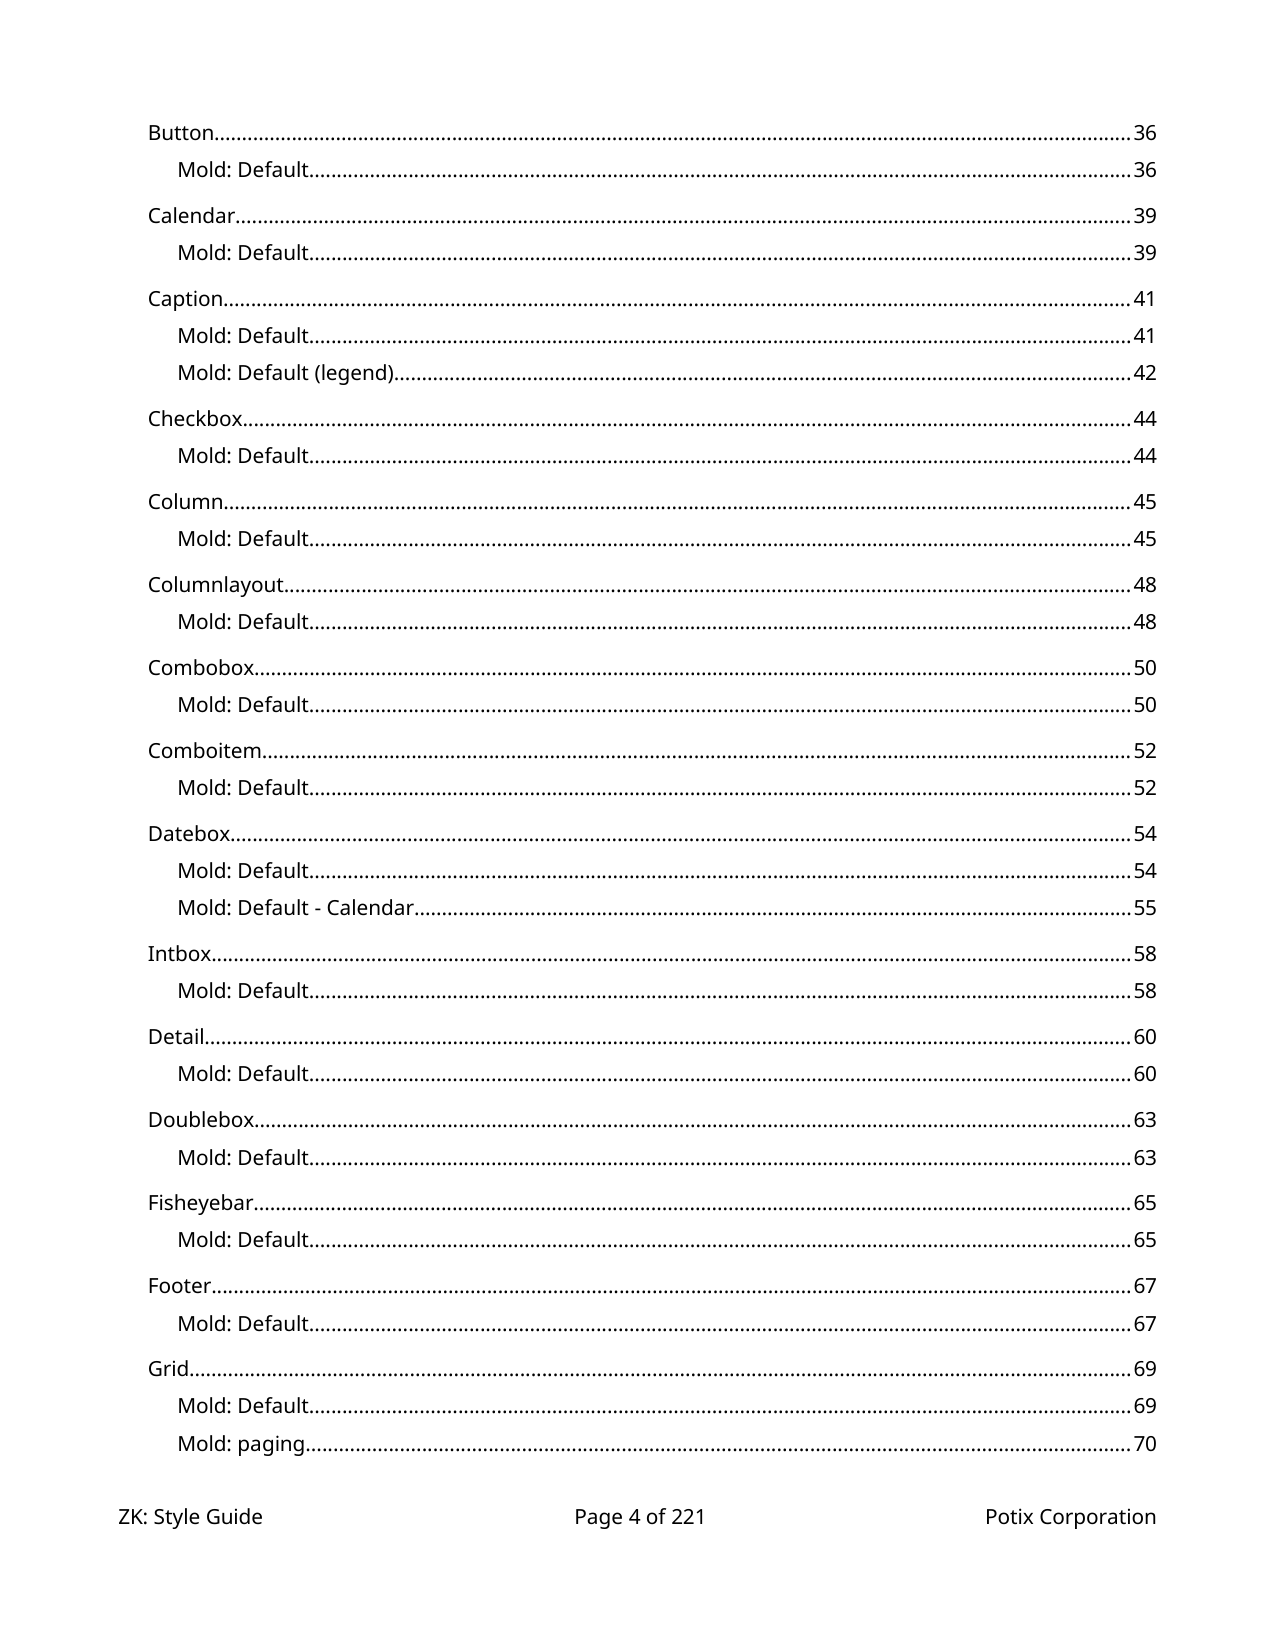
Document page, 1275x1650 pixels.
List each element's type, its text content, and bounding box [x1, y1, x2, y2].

text Column 45 [148, 487, 1157, 516]
text Button 36 [148, 118, 1157, 146]
text Mold: paging 70 [177, 1429, 1157, 1457]
text Mold: Default - Calendar 55 [177, 893, 1157, 922]
text Mold: Default 50 [177, 690, 1157, 719]
text Footer 67 [148, 1272, 1157, 1300]
text Mold: Default 60 [177, 1059, 1157, 1088]
text Checkbox 44 [148, 404, 1157, 432]
text Mold: Default 48 [177, 607, 1157, 636]
text Mold: Default 67 [177, 1309, 1157, 1337]
text Mold: Default 65 [177, 1226, 1157, 1254]
text Fisheyebar 65 [148, 1188, 1157, 1217]
text Mold: Default 41 [177, 321, 1157, 349]
text Mold: Default 54 [177, 856, 1157, 885]
text Doublebox 63 [148, 1106, 1157, 1134]
text Combobox 50 [148, 653, 1157, 682]
text Mold: Default 39 [177, 238, 1157, 266]
text Datebox 54 [148, 819, 1157, 848]
text Mold: Default 69 [177, 1392, 1157, 1420]
text Comboitem 52 [148, 736, 1157, 764]
text Mold: Default 63 [177, 1143, 1157, 1171]
text Mold: Default 52 [177, 773, 1157, 802]
text Columnlayout 48 [148, 570, 1157, 598]
text Caption 41 [148, 284, 1157, 312]
text Mold: Default 45 [177, 524, 1157, 553]
text Grid 69 [148, 1354, 1157, 1383]
text Mold: Default 36 [177, 155, 1157, 183]
text Mold: Default (legend) 42 [177, 358, 1157, 387]
text Intbox 58 [148, 939, 1157, 968]
text Detail 60 [148, 1022, 1157, 1051]
text Mold: Default 58 [177, 977, 1157, 1005]
text Calendar 39 [148, 201, 1157, 229]
text Mold: Default 44 [177, 441, 1157, 469]
